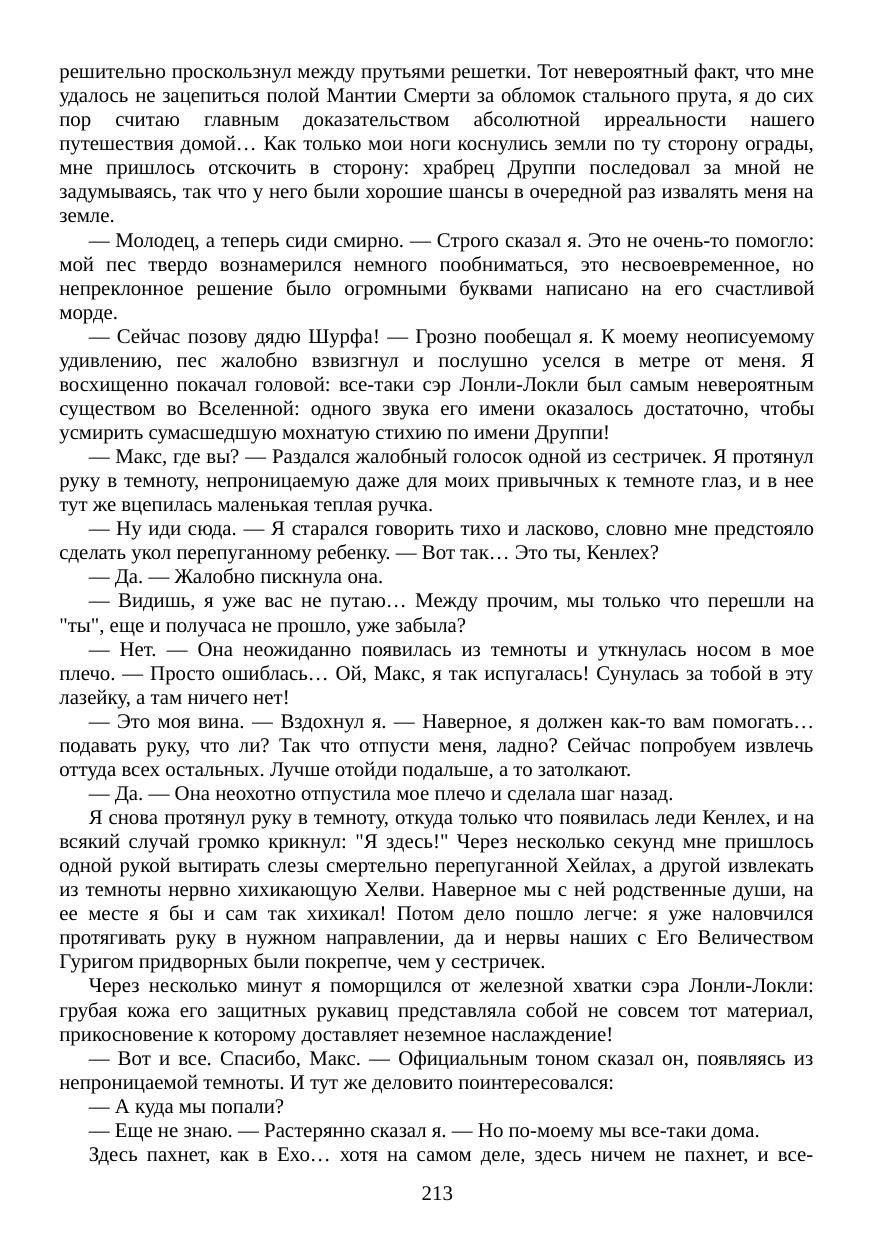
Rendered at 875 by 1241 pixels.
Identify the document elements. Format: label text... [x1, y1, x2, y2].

text — Еще не знаю. — Растерянно сказал я. — Но по-моему мы все-таки дома. [59, 1118, 815, 1142]
text — Молодец, а теперь сиди смирно. — Строго сказал я. Это не очень-то помогло: мой пес твердо вознамерился немного пообниматься, это несвоевременное, но непреклонное решение было огромными буквами написано на его счастливой морде. [59, 227, 815, 324]
text Через несколько минут я поморщился от железной хватки сэра Лонли-Локли: грубая кожа его защитных рукавиц представляла собой не совсем тот материал, прикосновение к которому доставляет неземное наслаждение! [59, 973, 815, 1046]
text — Сейчас позову дядю Шурфа! — Грозно пообещал я. К моему неописуемому удивлению, пес жалобно взвизгнул и послушно уселся в метре от меня. Я восхищенно покачал головой: все-таки сэр Лонли-Локли был самым невероятным существом во Вселенной: одного звука его имени оказалось достаточно, чтобы усмирить сумасшедшую мохнатую стихию по имени Друппи! [59, 324, 815, 444]
text — Нет. — Она неожиданно появилась из темноты и уткнулась носом в мое плечо. — Просто ошиблась… Ой, Макс, я так испугалась! Сунулась за тобой в эту лазейку, а там ничего нет! [59, 637, 815, 709]
text — А куда мы попали? [59, 1094, 815, 1118]
text — Это моя вина. — Вздохнул я. — Наверное, я должен как-то вам помогать… подавать руку, что ли? Так что отпусти меня, ладно? Сейчас попробуем извлечь оттуда всех остальных. Лучше отойди подальше, а то затолкают. [59, 709, 815, 781]
text — Видишь, я уже вас не путаю… Между прочим, мы только что перешли на "ты", еще и получаса не прошло, уже забыла? [59, 588, 815, 637]
text Здесь пахнет, как в Ехо… хотя на самом деле, здесь ничем не пахнет, и все- [59, 1142, 815, 1166]
text решительно проскользнул между прутьями решетки. Тот невероятный факт, что мне удалось не зацепиться полой Мантии Смерти за обломок стального прута, я до сих пор считаю главным доказательством абсолютной ирреальности нашего путешествия домой… Как только мои ноги коснулись земли по ту сторону ограды, мне пришлось отскочить в сторону: храбрец Друппи последовал за мной не задумываясь, так что у него были хорошие шансы в очередной раз извалять меня на земле. [59, 59, 815, 227]
text Я снова протянул руку в темноту, откуда только что появилась леди Кенлех, и на всякий случай громко крикнул: "Я здесь!" Через несколько секунд мне пришлось одной рукой вытирать слезы смертельно перепуганной Хейлах, а другой извлекать из темноты нервно хихикающую Хелви. Наверное мы с ней родственные души, на ее месте я бы и сам так хихикал! Потом дело пошло легче: я уже наловчился протягивать руку в нужном направлении, да и нервы наших с Его Величеством Гуригом придворных были покрепче, чем у сестричек. [59, 805, 815, 973]
text — Макс, где вы? — Раздался жалобный голосок одной из сестричек. Я протянул руку в темноту, непроницаемую даже для моих привычных к темноте глаз, и в нее тут же вцепилась маленькая теплая ручка. [59, 444, 815, 516]
text — Да. — Она неохотно отпустила мое плечо и сделала шаг назад. [59, 781, 815, 805]
text — Ну иди сюда. — Я старался говорить тихо и ласково, словно мне предстояло сделать укол перепуганному ребенку. — Вот так… Это ты, Кенлех? [59, 516, 815, 564]
text — Да. — Жалобно пискнула она. [59, 564, 815, 588]
text — Вот и все. Спасибо, Макс. — Официальным тоном сказал он, появляясь из непроницаемой темноты. И тут же деловито поинтересовался: [59, 1046, 815, 1094]
